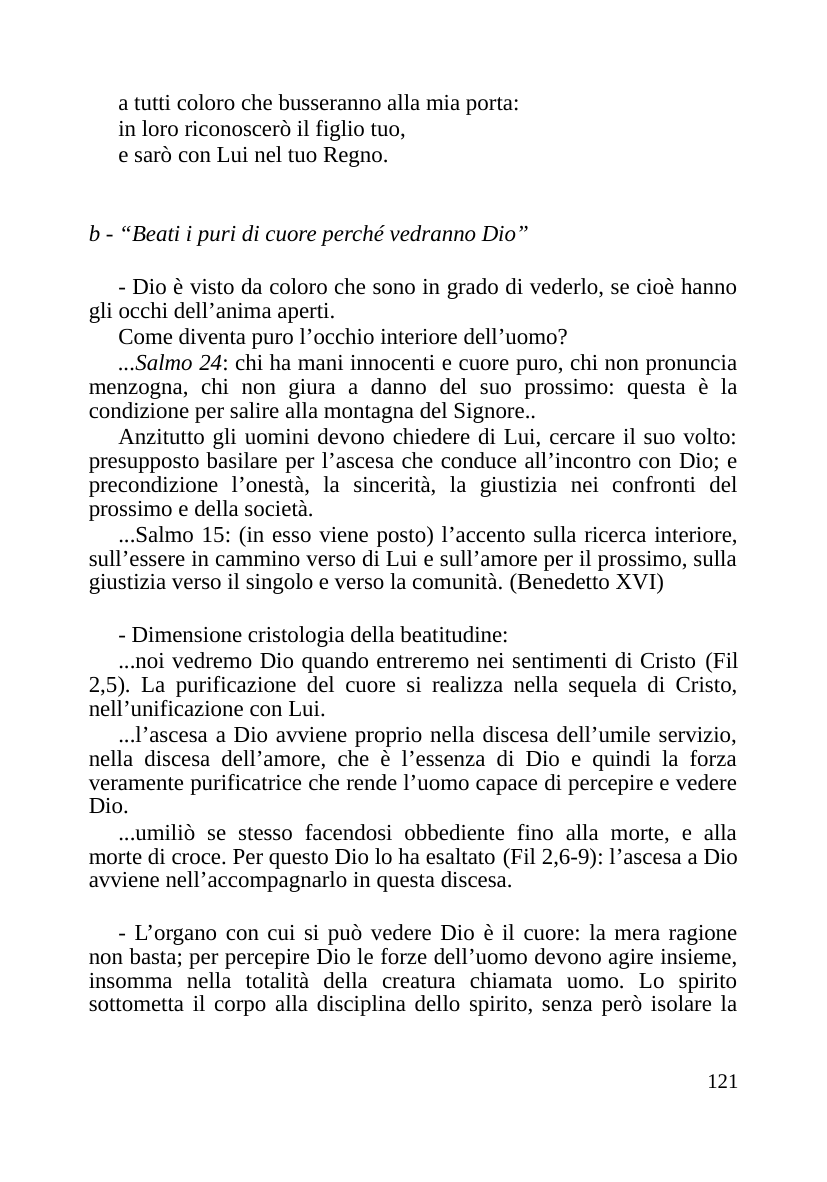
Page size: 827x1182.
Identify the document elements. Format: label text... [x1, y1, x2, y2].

text Come diventa puro l’occhio interiore dell’uomo? [88, 323, 738, 349]
text in loro riconoscerò il figlio tuo, [88, 115, 738, 141]
text - Dimensione cristologia della beatitudine: [88, 621, 738, 647]
text - Dio è visto da coloro che sono in grado di vederlo, se cioè hanno gli occhi dell’anima aperti. [88, 273, 738, 323]
text ...l’ascesa a Dio avviene proprio nella discesa dell’umile servizio, nella discesa dell’amore, che è l’essenza di Dio e quindi la forza veramente purificatrice che rende l’uomo capace di percepire e vedere Dio. [88, 721, 738, 819]
text - L’organo con cui si può vedere Dio è il cuore: la mera ragione non basta; per percepire Dio le forze dell’uomo devono agire insieme, insomma nella totalità della creatura chiamata uomo. Lo spirito sottometta il corpo alla disciplina dello spirito, senza però isolare la [88, 919, 738, 1017]
text a tutti coloro che busseranno alla mia porta: [88, 88, 738, 115]
text ...Salmo 24: chi ha mani innocenti e cuore puro, chi non pronuncia menzogna, chi non giura a danno del suo prossimo: questa è la condizione per salire alla montagna del Signore.. [88, 349, 738, 423]
text ...umiliò se stesso facendosi obbediente fino alla morte, e alla morte di croce. Per questo Dio lo ha esaltato (Fil 2,6-9): l’ascesa a Dio avviene nell’accompagnarlo in questa discesa. [88, 819, 738, 893]
text ...noi vedremo Dio quando entreremo nei sentimenti di Cristo (Fil 2,5). La purificazione del cuore si realizza nella sequela di Cristo, nell’unificazione con Lui. [88, 647, 738, 721]
text Anzitutto gli uomini devono chiedere di Lui, cercare il suo volto: presupposto basilare per l’ascesa che conduce all’incontro con Dio; e precondizione l’onestà, la sincerità, la giustizia nei confronti del prossimo e della società. [88, 423, 738, 521]
text e sarò con Lui nel tuo Regno. [88, 141, 738, 168]
text b - “Beati i puri di cuore perché vedranno Dio” [88, 220, 738, 247]
text ...Salmo 15: (in esso viene posto) l’accento sulla ricerca interiore, sull’essere in cammino verso di Lui e sull’amore per il prossimo, sulla giustizia verso il singolo e verso la comunità. (Benedetto XVI) [88, 521, 738, 595]
